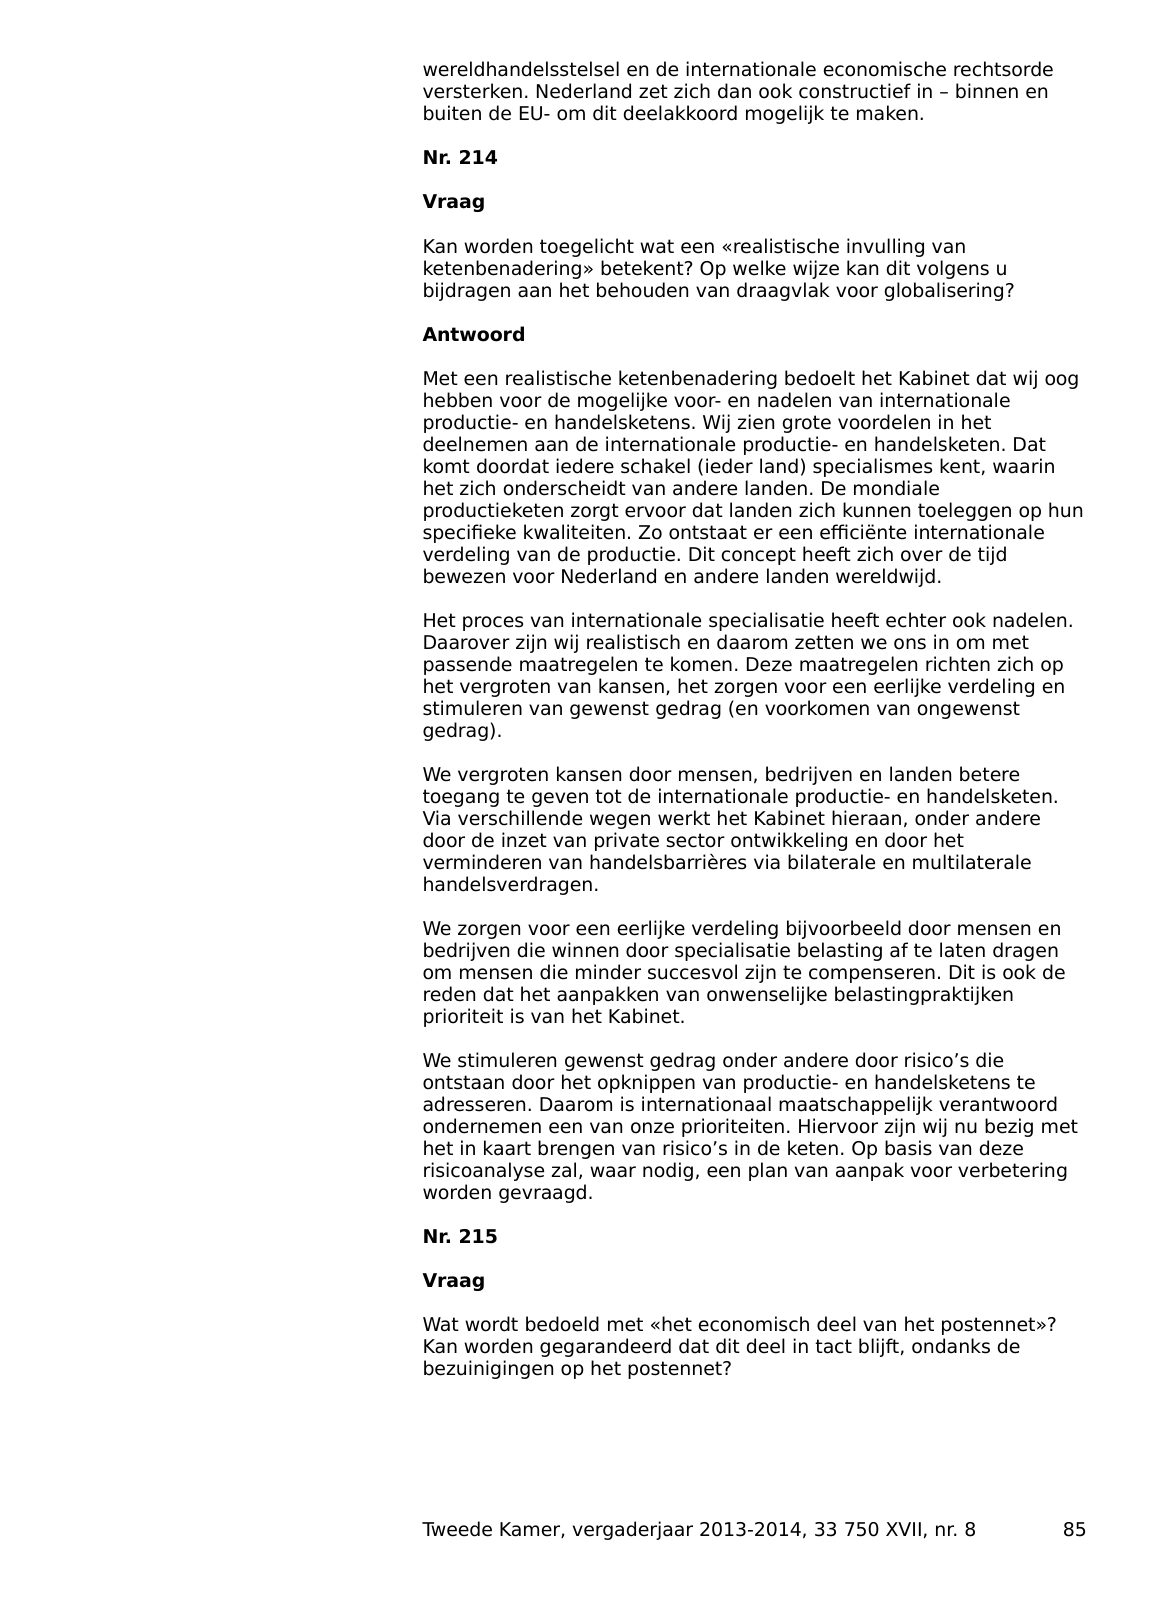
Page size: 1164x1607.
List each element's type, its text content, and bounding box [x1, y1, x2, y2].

text Kan worden toegelicht wat een «realistische invulling van ketenbenadering» betekent? Op welke wijze kan dit volgens u bijdragen aan het behouden van draagvlak voor globalisering? [422, 236, 1087, 301]
text We stimuleren gewenst gedrag onder andere door risico’s die ontstaan door het opknippen van productie- en handelsketens te adresseren. Daarom is internationaal maatschappelijk verantwoord ondernemen een van onze prioriteiten. Hiervoor zijn wij nu bezig met het in kaart brengen van risico’s in de keten. Op basis van deze risicoanalyse zal, waar nodig, een plan van aanpak voor verbetering worden gevraagd. [422, 1050, 1087, 1204]
subtitle Vraag [422, 191, 1087, 213]
text We zorgen voor een eerlijke verdeling bijvoorbeeld door mensen en bedrijven die winnen door specialisatie belasting af te laten dragen om mensen die minder succesvol zijn te compenseren. Dit is ook de reden dat het aanpakken van onwenselijke belastingpraktijken prioriteit is van het Kabinet. [422, 918, 1087, 1028]
subtitle Vraag [422, 1270, 1087, 1292]
text Met een realistische ketenbenadering bedoelt het Kabinet dat wij oog hebben voor de mogelijke voor- en nadelen van internationale productie- en handelsketens. Wij zien grote voordelen in het deelnemen aan de internationale productie- en handelsketen. Dat komt doordat iedere schakel (ieder land) specialismes kent, waarin het zich onderscheidt van andere landen. De mondiale productieketen zorgt ervoor dat landen zich kunnen toeleggen op hun specifieke kwaliteiten. Zo ontstaat er een efficiënte internationale verdeling van de productie. Dit concept heeft zich over de tijd bewezen voor Nederland en andere landen wereldwijd. [422, 368, 1087, 588]
text Wat wordt bedoeld met «het economisch deel van het postennet»? Kan worden gegarandeerd dat dit deel in tact blijft, ondanks de bezuinigingen op het postennet? [422, 1314, 1087, 1380]
text Het proces van internationale specialisatie heeft echter ook nadelen. Daarover zijn wij realistisch en daarom zetten we ons in om met passende maatregelen te komen. Deze maatregelen richten zich op het vergroten van kansen, het zorgen voor een eerlijke verdeling en stimuleren van gewenst gedrag (en voorkomen van ongewenst gedrag). [422, 610, 1087, 742]
text We vergroten kansen door mensen, bedrijven en landen betere toegang te geven tot de internationale productie- en handelsketen. Via verschillende wegen werkt het Kabinet hieraan, onder andere door de inzet van private sector ontwikkeling en door het verminderen van handelsbarrières via bilaterale en multilaterale handelsverdragen. [422, 764, 1087, 896]
subtitle Nr. 214 [422, 147, 1087, 169]
text wereldhandelsstelsel en de internationale economische rechtsorde versterken. Nederland zet zich dan ook constructief in – binnen en buiten de EU- om dit deelakkoord mogelijk te maken. [422, 59, 1087, 125]
subtitle Nr. 215 [422, 1226, 1087, 1248]
subtitle Antwoord [422, 324, 1087, 346]
